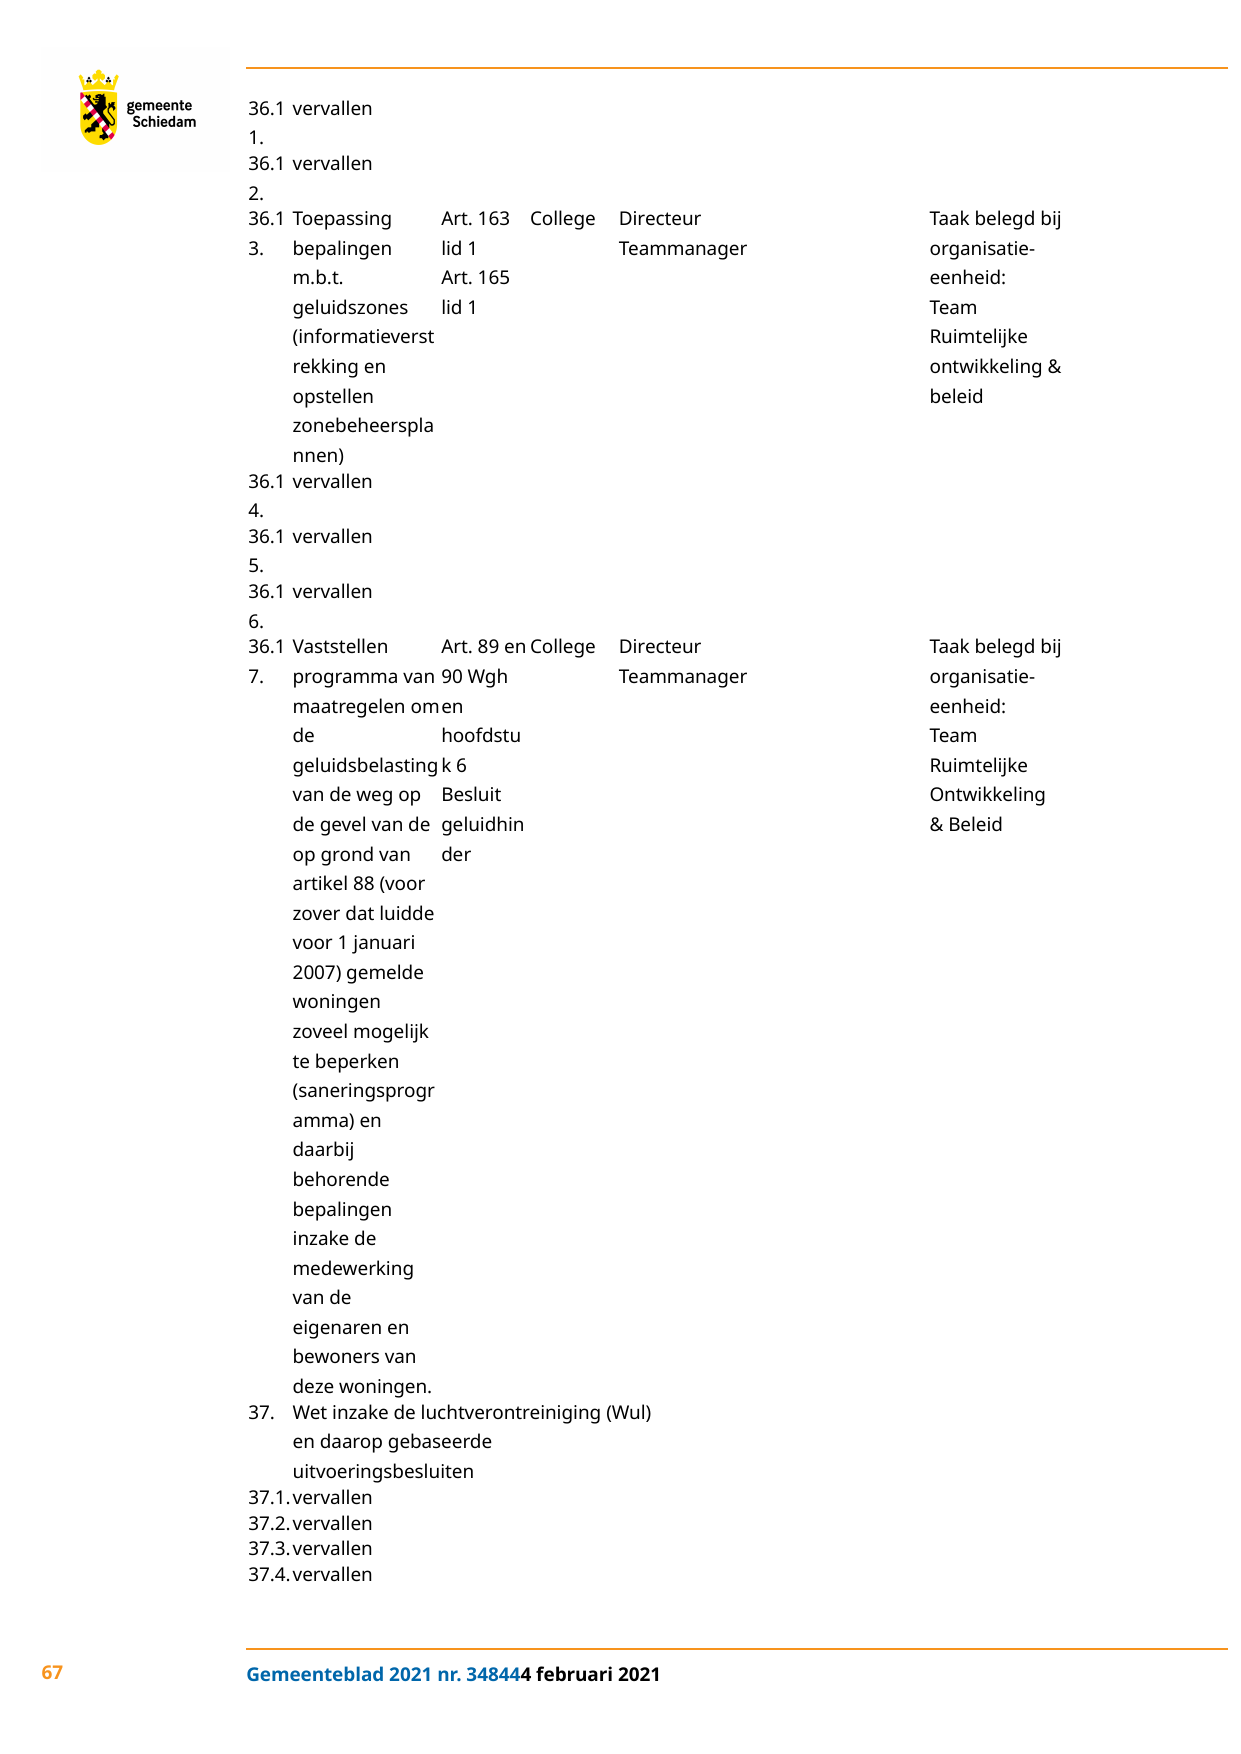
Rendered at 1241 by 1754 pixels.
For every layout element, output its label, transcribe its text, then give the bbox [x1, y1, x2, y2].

table_cell 36.15. [248, 523, 292, 578]
table_cell [530, 95, 619, 150]
table_cell [530, 1510, 619, 1535]
table_cell [530, 150, 619, 205]
table_cell [796, 1510, 929, 1535]
table_cell [619, 150, 796, 205]
table_cell vervallen [293, 1484, 441, 1510]
table_cell [619, 1535, 796, 1561]
table_cell [841, 1399, 974, 1484]
table_cell [441, 1535, 530, 1561]
table_cell [441, 150, 530, 205]
table_cell [929, 468, 1063, 523]
table_cell [530, 1561, 619, 1587]
table_cell [796, 205, 929, 468]
table_cell Directeur Teammanager [619, 205, 796, 468]
table_cell [929, 1510, 1063, 1535]
table_cell [663, 1399, 707, 1484]
table_cell 36.16. [248, 579, 292, 634]
table_cell Taak belegd bij organisatie-eenheid: Team Ruimtelijke Ontwikkeling & Beleid [929, 634, 1063, 1399]
table_cell [619, 579, 796, 634]
picture [41, 47, 231, 172]
table_cell vervallen [293, 579, 441, 634]
table_cell [441, 1484, 530, 1510]
table_cell [708, 1399, 841, 1484]
table_cell vervallen [293, 1510, 441, 1535]
table_cell 36.14. [248, 468, 292, 523]
table_cell [441, 95, 530, 150]
table_cell 37.2. [248, 1510, 292, 1535]
table_cell Vaststellen programma van maatregelen om de geluidsbelasting van de weg op de gevel van de op grond van artikel 88 (voor zover dat luidde voor 1 januari 2007) gemelde woningen zoveel mogelijk te beperken (saneringsprogramma) en daarbij behorende bepalingen inzake de medewerking van de eigenaren en bewoners van deze woningen. [293, 634, 441, 1399]
table_cell [796, 579, 929, 634]
table_cell vervallen [293, 468, 441, 523]
table_cell [619, 1484, 796, 1510]
table_cell Art. 163 lid 1 Art. 165 lid 1 [441, 205, 530, 468]
table_cell Toepassing bepalingen m.b.t. geluidszones (informatieverstrekking en opstellen zonebeheersplannen) [293, 205, 441, 468]
table_cell [619, 1510, 796, 1535]
table_cell [929, 523, 1063, 578]
table_cell [974, 1399, 1107, 1484]
table_cell [929, 95, 1063, 150]
table_cell [796, 1561, 929, 1587]
table_cell College [530, 634, 619, 1399]
table_cell [929, 1561, 1063, 1587]
table_cell [441, 1561, 530, 1587]
table_cell [929, 1535, 1063, 1561]
table_cell vervallen [293, 95, 441, 150]
table_cell College [530, 205, 619, 468]
table_cell vervallen [293, 1561, 441, 1587]
table_cell [796, 523, 929, 578]
table_cell [530, 1535, 619, 1561]
table_cell [619, 523, 796, 578]
table_cell [530, 1484, 619, 1510]
table_cell [619, 95, 796, 150]
table_cell [929, 1484, 1063, 1510]
table_cell [530, 468, 619, 523]
table_cell 37.1. [248, 1484, 292, 1510]
table_cell [441, 579, 530, 634]
table_cell Art. 89 en 90 Wgh en hoofdstuk 6 Besluit geluidhinder [441, 634, 530, 1399]
table_cell [796, 634, 929, 1399]
table_cell [796, 95, 929, 150]
table_cell 36.12. [248, 150, 292, 205]
table_cell 37.4. [248, 1561, 292, 1587]
table_cell 37. [248, 1399, 292, 1484]
table_cell [441, 523, 530, 578]
table_cell [796, 150, 929, 205]
table_cell [796, 468, 929, 523]
table_cell [441, 468, 530, 523]
table_cell [929, 579, 1063, 634]
table_cell vervallen [293, 150, 441, 205]
table_cell [530, 579, 619, 634]
table_cell Directeur Teammanager [619, 634, 796, 1399]
table_cell 36.17. [248, 634, 292, 1399]
table_cell [441, 1510, 530, 1535]
table_cell [530, 523, 619, 578]
table_cell [796, 1535, 929, 1561]
table_cell vervallen [293, 523, 441, 578]
table_cell [796, 1484, 929, 1510]
table_cell Taak belegd bij organisatie-eenheid: Team Ruimtelijke ontwikkeling & beleid [929, 205, 1063, 468]
table_cell [619, 1561, 796, 1587]
table_cell Wet inzake de luchtverontreiniging (Wul) en daarop gebaseerde uitvoeringsbesluiten [293, 1399, 663, 1484]
table_cell 36.11. [248, 95, 292, 150]
table_cell [619, 468, 796, 523]
table_cell 36.13. [248, 205, 292, 468]
table_cell [929, 150, 1063, 205]
table_cell 37.3. [248, 1535, 292, 1561]
table_cell vervallen [293, 1535, 441, 1561]
